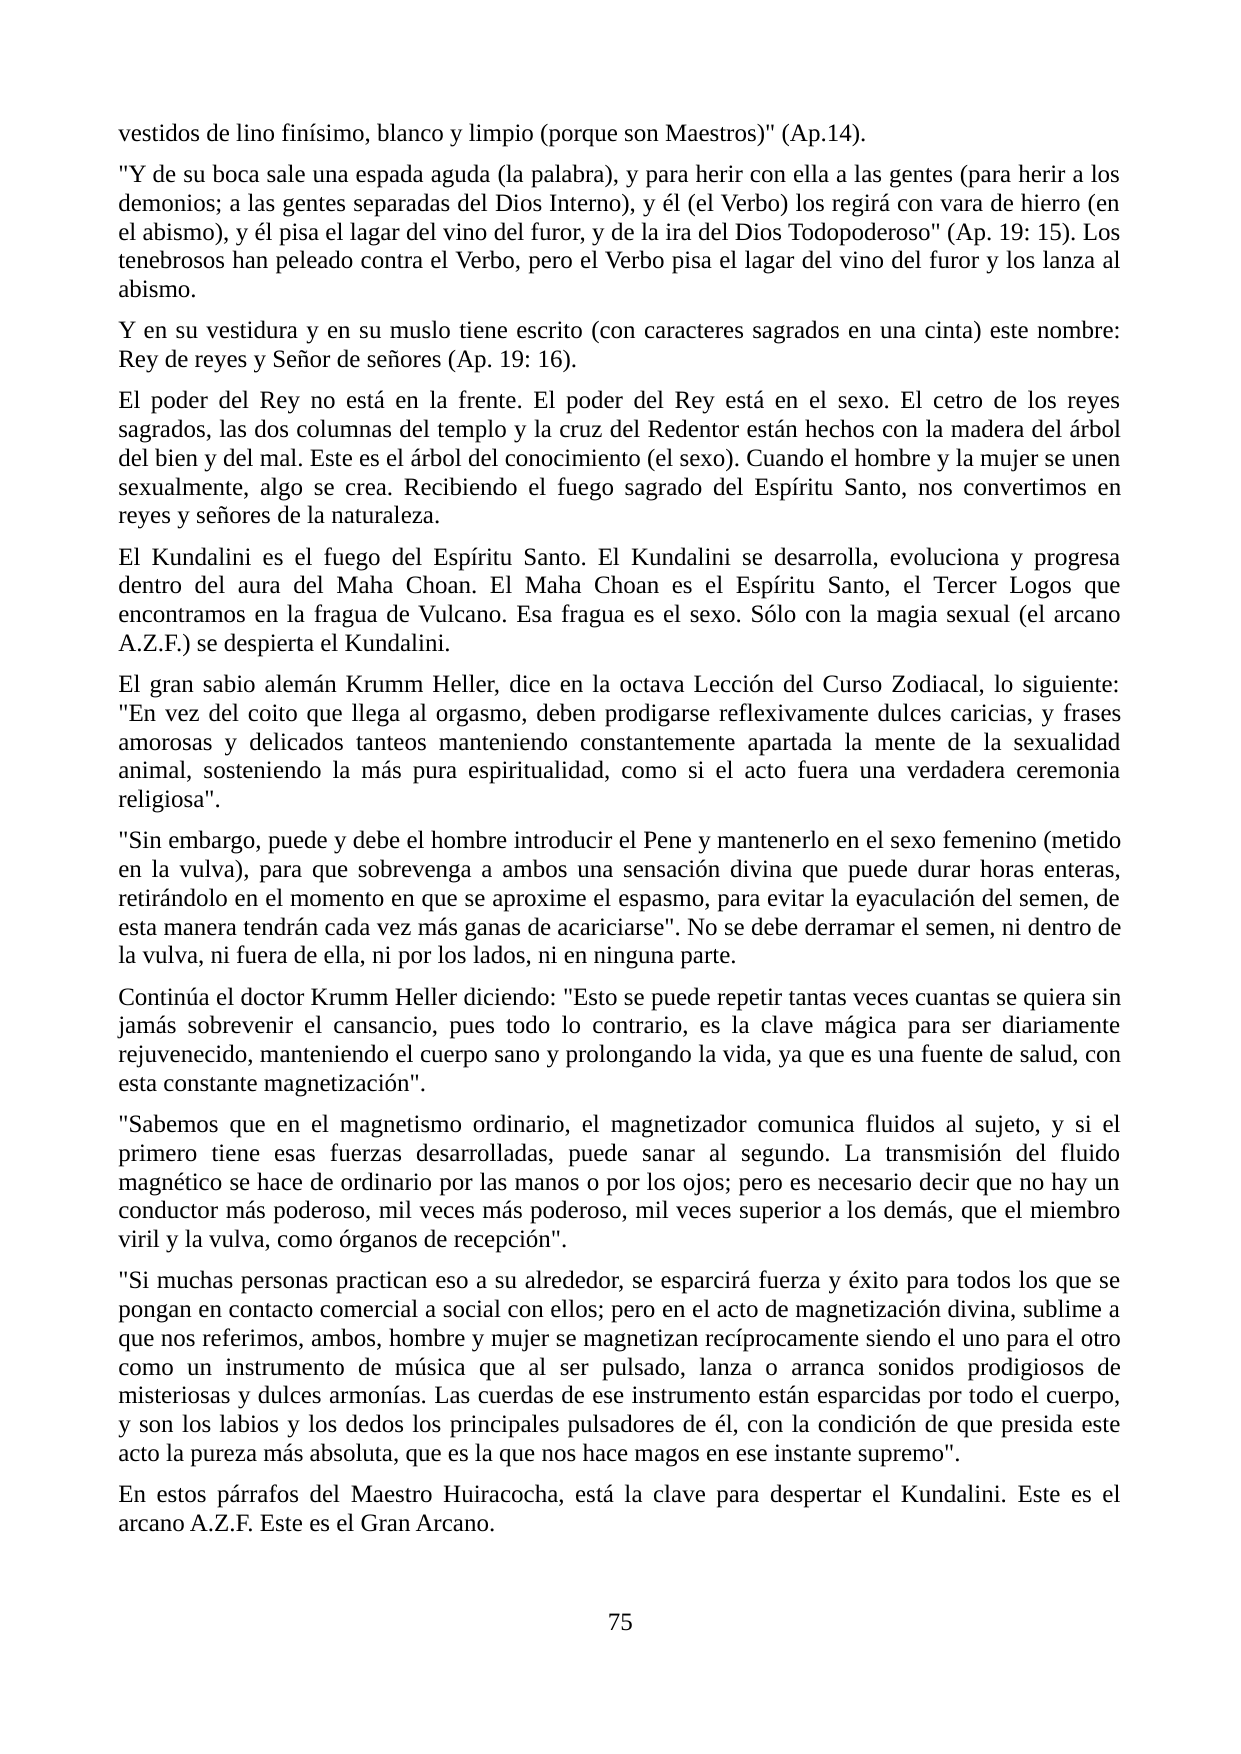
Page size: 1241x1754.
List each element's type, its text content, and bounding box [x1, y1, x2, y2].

text El poder del Rey no está en la frente. El poder del Rey está en el sexo. El cetro de los reyes sagrados, las dos columnas del templo y la cruz del Redentor están hechos con la madera del árbol del bien y del mal. Este es el árbol del conocimiento (el sexo). Cuando el hombre y la mujer se unen sexualmente, algo se crea. Recibiendo el fuego sagrado del Espíritu Santo, nos convertimos en reyes y señores de la naturaleza. [118, 386, 1122, 529]
text Continúa el doctor Krumm Heller diciendo: "Esto se puede repetir tantas veces cuantas se quiera sin jamás sobrevenir el cansancio, pues todo lo contrario, es la clave mágica para ser diariamente rejuvenecido, manteniendo el cuerpo sano y prolongando la vida, ya que es una fuente de salud, con esta constante magnetización". [118, 982, 1122, 1097]
text "Sin embargo, puede y debe el hombre introducir el Pene y mantenerlo en el sexo femenino (metido en la vulva), para que sobrevenga a ambos una sensación divina que puede durar horas enteras, retirándolo en el momento en que se aproxime el espasmo, para evitar la eyaculación del semen, de esta manera tendrán cada vez más ganas de acariciarse". No se debe derramar el semen, ni dentro de la vulva, ni fuera de ella, ni por los lados, ni en ninguna parte. [118, 826, 1122, 969]
text El gran sabio alemán Krumm Heller, dice en la octava Lección del Curso Zodiacal, lo siguiente: "En vez del coito que llega al orgasmo, deben prodigarse reflexivamente dulces caricias, y frases amorosas y delicados tanteos manteniendo constantemente apartada la mente de la sexualidad animal, sosteniendo la más pura espiritualidad, como si el acto fuera una verdadera ceremonia religiosa". [118, 669, 1122, 813]
text "Y de su boca sale una espada aguda (la palabra), y para herir con ella a las gentes (para herir a los demonios; a las gentes separadas del Dios Interno), y él (el Verbo) los regirá con vara de hierro (en el abismo), y él pisa el lagar del vino del furor, y de la ira del Dios Todopoderoso" (Ap. 19: 15). Los tenebrosos han peleado contra el Verbo, pero el Verbo pisa el lagar del vino del furor y los lanza al abismo. [118, 159, 1122, 303]
text El Kundalini es el fuego del Espíritu Santo. El Kundalini se desarrolla, evoluciona y progresa dentro del aura del Maha Choan. El Maha Choan es el Espíritu Santo, el Tercer Logos que encontramos en la fragua de Vulcano. Esa fragua es el sexo. Sólo con la magia sexual (el arcano A.Z.F.) se despierta el Kundalini. [118, 542, 1122, 657]
text Y en su vestidura y en su muslo tiene escrito (con caracteres sagrados en una cinta) este nombre: Rey de reyes y Señor de señores (Ap. 19: 16). [118, 316, 1122, 373]
text En estos párrafos del Maestro Huiracocha, está la clave para despertar el Kundalini. Este es el arcano A.Z.F. Este es el Gran Arcano. [118, 1479, 1122, 1537]
text vestidos de lino finísimo, blanco y limpio (porque son Maestros)" (Ap.14). [118, 118, 1122, 147]
text "Sabemos que en el magnetismo ordinario, el magnetizador comunica fluidos al sujeto, y si el primero tiene esas fuerzas desarrolladas, puede sanar al segundo. La transmisión del fluido magnético se hace de ordinario por las manos o por los ojos; pero es necesario decir que no hay un conductor más poderoso, mil veces más poderoso, mil veces superior a los demás, que el miembro viril y la vulva, como órganos de recepción". [118, 1109, 1122, 1253]
text "Si muchas personas practican eso a su alrededor, se esparcirá fuerza y éxito para todos los que se pongan en contacto comercial a social con ellos; pero en el acto de magnetización divina, sublime a que nos referimos, ambos, hombre y mujer se magnetizan recíprocamente siendo el uno para el otro como un instrumento de música que al ser pulsado, lanza o arranca sonidos prodigiosos de misteriosas y dulces armonías. Las cuerdas de ese instrumento están esparcidas por todo el cuerpo, y son los labios y los dedos los principales pulsadores de él, con la condición de que presida este acto la pureza más absoluta, que es la que nos hace magos en ese instante supremo". [118, 1266, 1122, 1467]
